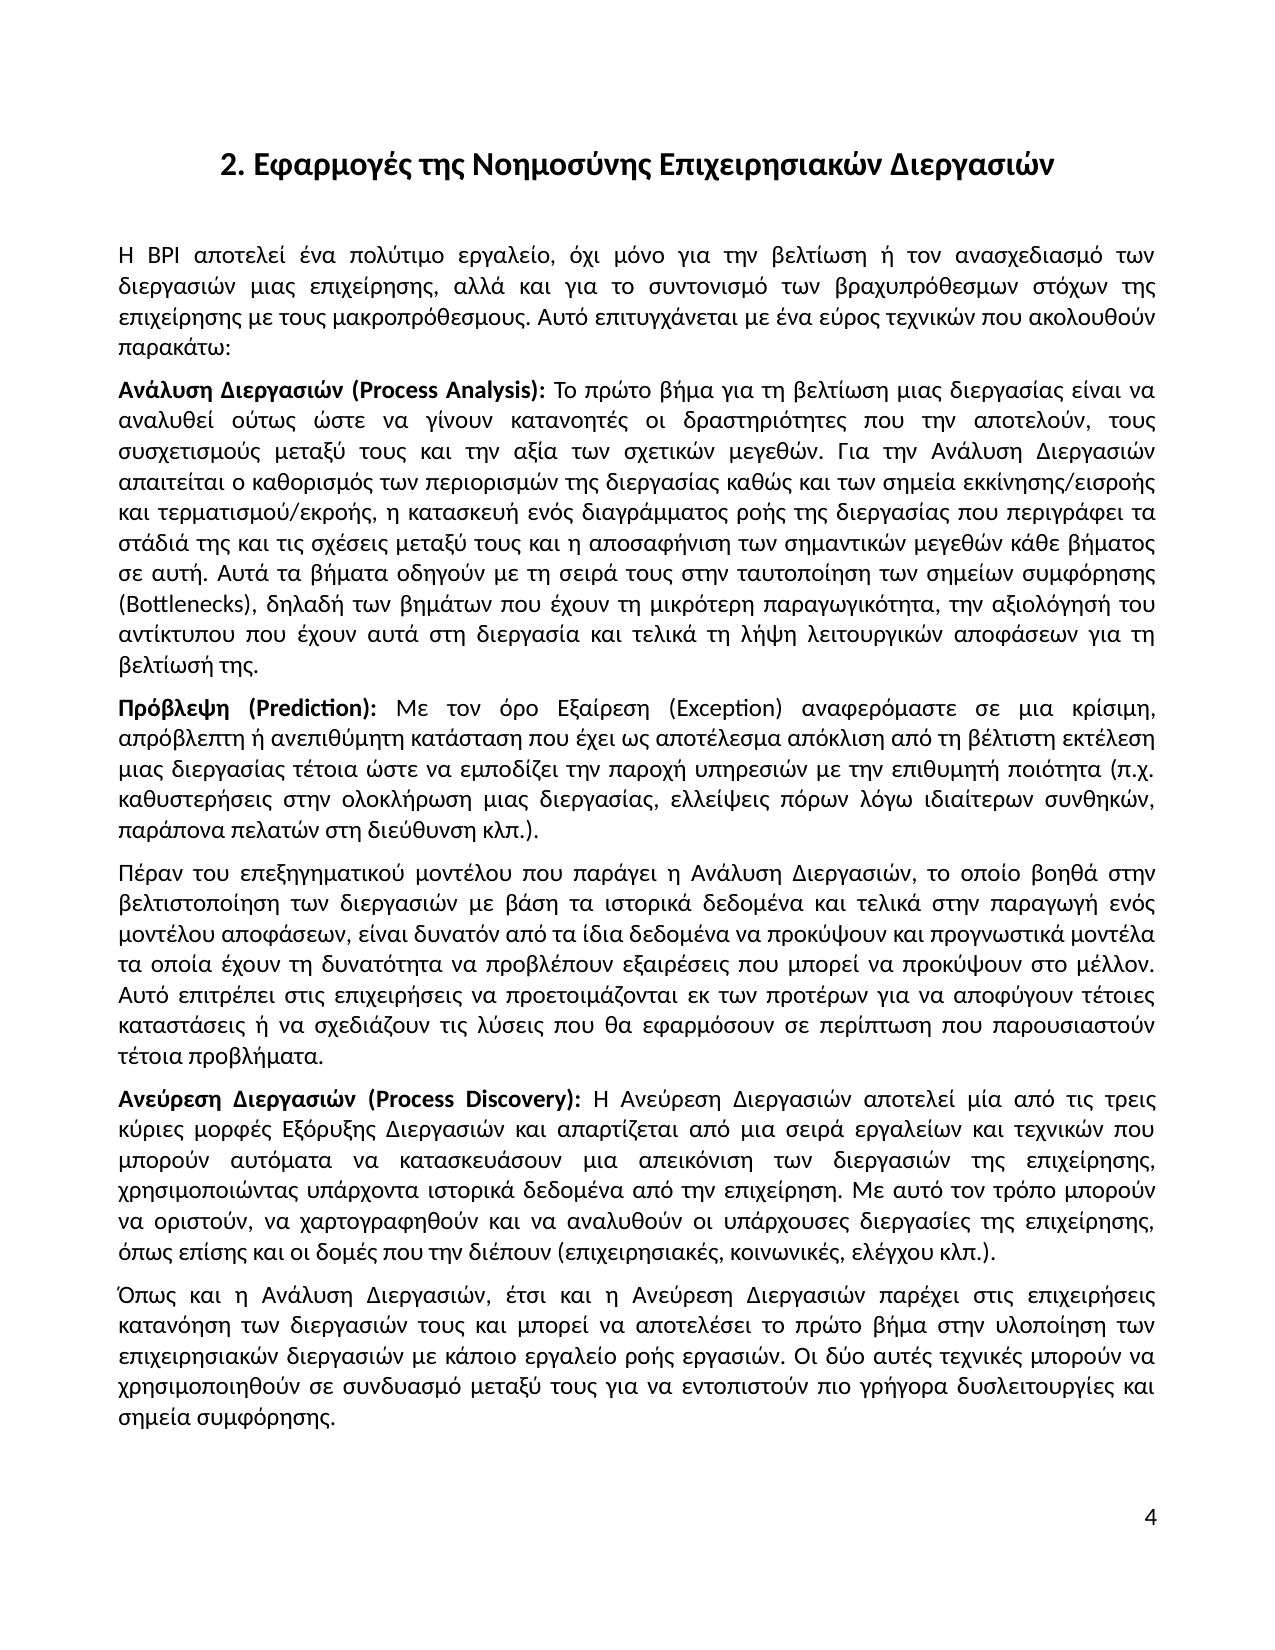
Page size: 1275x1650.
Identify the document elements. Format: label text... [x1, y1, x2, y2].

subtitle 2. Εφαρμογές της Νοημοσύνης Επιχειρησιακών Διεργασιών [118, 143, 1157, 184]
text Πέραν του επεξηγηματικού μοντέλου που παράγει η Ανάλυση Διεργασιών, το οποίο βοηθά στην βελτιστοποίηση των διεργασιών με βάση τα ιστορικά δεδομένα και τελικά στην παραγωγή ενός μοντέλου αποφάσεων, είναι δυνατόν από τα ίδια δεδομένα να προκύψουν και προγνωστικά μοντέλα τα οποία έχουν τη δυνατότητα να προβλέπουν εξαιρέσεις που μπορεί να προκύψουν στο μέλλον. Αυτό επιτρέπει στις επιχειρήσεις να προετοιμάζονται εκ των προτέρων για να αποφύγουν τέτοιες καταστάσεις ή να σχεδιάζουν τις λύσεις που θα εφαρμόσουν σε περίπτωση που παρουσιαστούν τέτοια προβλήματα. [118, 857, 1157, 1071]
text Ανάλυση Διεργασιών (Process Analysis): Το πρώτο βήμα για τη βελτίωση μιας διεργασίας είναι να αναλυθεί ούτως ώστε να γίνουν κατανοητές οι δραστηριότητες που την αποτελούν, τους συσχετισμούς μεταξύ τους και την αξία των σχετικών μεγεθών. Για την Ανάλυση Διεργασιών απαιτείται ο καθορισμός των περιορισμών της διεργασίας καθώς και των σημεία εκκίνησης/εισροής και τερματισμού/εκροής, η κατασκευή ενός διαγράμματος ροής της διεργασίας που περιγράφει τα στάδιά της και τις σχέσεις μεταξύ τους και η αποσαφήνιση των σημαντικών μεγεθών κάθε βήματος σε αυτή. Αυτά τα βήματα οδηγούν με τη σειρά τους στην ταυτοποίηση των σημείων συμφόρησης (Bottlenecks), δηλαδή των βημάτων που έχουν τη μικρότερη παραγωγικότητα, την αξιολόγησή του αντίκτυπου που έχουν αυτά στη διεργασία και τελικά τη λήψη λειτουργικών αποφάσεων για τη βελτίωσή της. [118, 374, 1157, 679]
text Ανεύρεση Διεργασιών (Process Discovery): Η Ανεύρεση Διεργασιών αποτελεί μία από τις τρεις κύριες μορφές Εξόρυξης Διεργασιών και απαρτίζεται από μια σειρά εργαλείων και τεχνικών που μπορούν αυτόματα να κατασκευάσουν μια απεικόνιση των διεργασιών της επιχείρησης, χρησιμοποιώντας υπάρχοντα ιστορικά δεδομένα από την επιχείρηση. Με αυτό τον τρόπο μπορούν να οριστούν, να χαρτογραφηθούν και να αναλυθούν οι υπάρχουσες διεργασίες της επιχείρησης, όπως επίσης και οι δομές που την διέπουν (επιχειρησιακές, κοινωνικές, ελέγχου κλπ.). [118, 1083, 1157, 1266]
text Η BPI αποτελεί ένα πολύτιμο εργαλείο, όχι μόνο για την βελτίωση ή τον ανασχεδιασμό των διεργασιών μιας επιχείρησης, αλλά και για το συντονισμό των βραχυπρόθεσμων στόχων της επιχείρησης με τους μακροπρόθεσμους. Αυτό επιτυγχάνεται με ένα εύρος τεχνικών που ακολουθούν παρακάτω: [118, 239, 1157, 362]
text Πρόβλεψη (Prediction): Με τον όρο Εξαίρεση (Exception) αναφερόμαστε σε μια κρίσιμη, απρόβλεπτη ή ανεπιθύμητη κατάσταση που έχει ως αποτέλεσμα απόκλιση από τη βέλτιστη εκτέλεση μιας διεργασίας τέτοια ώστε να εμποδίζει την παροχή υπηρεσιών με την επιθυμητή ποιότητα (π.χ. καθυστερήσεις στην ολοκλήρωση μιας διεργασίας, ελλείψεις πόρων λόγω ιδιαίτερων συνθηκών, παράπονα πελατών στη διεύθυνση κλπ.). [118, 692, 1157, 844]
text Όπως και η Ανάλυση Διεργασιών, έτσι και η Ανεύρεση Διεργασιών παρέχει στις επιχειρήσεις κατανόηση των διεργασιών τους και μπορεί να αποτελέσει το πρώτο βήμα στην υλοποίηση των επιχειρησιακών διεργασιών με κάποιο εργαλείο ροής εργασιών. Οι δύο αυτές τεχνικές μπορούν να χρησιμοποιηθούν σε συνδυασμό μεταξύ τους για να εντοπιστούν πιο γρήγορα δυσλειτουργίες και σημεία συμφόρησης. [118, 1279, 1157, 1431]
